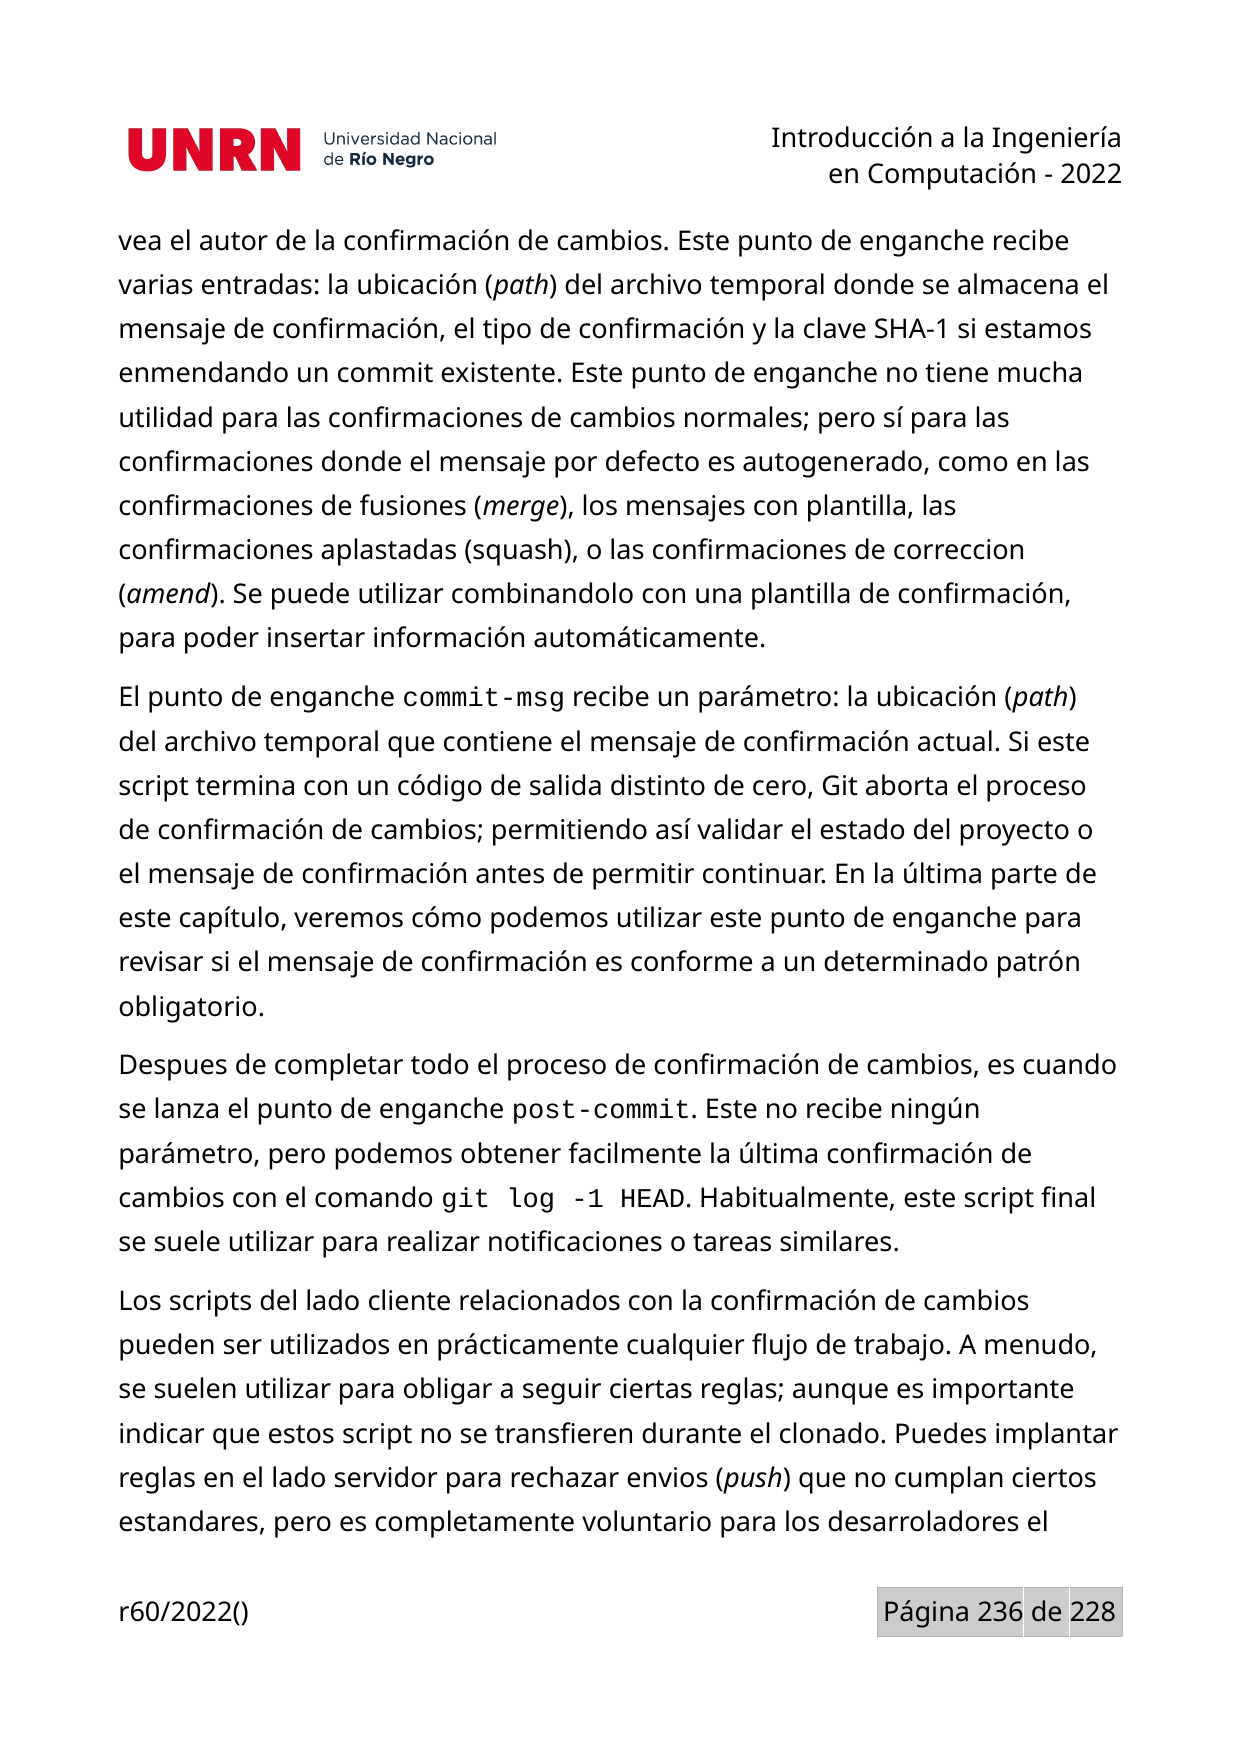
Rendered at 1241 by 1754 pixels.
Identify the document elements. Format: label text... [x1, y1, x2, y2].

text Despues de completar todo el proceso de confirmación de cambios, es cuando se lanza el punto de enganche post-commit. Este no recibe ningún parámetro, pero podemos obtener facilmente la última confirmación de cambios con el comando git log -1 HEAD. Habitualmente, este script final se suele utilizar para realizar notificaciones o tareas similares. [118, 1046, 1122, 1260]
text Los scripts del lado cliente relacionados con la confirmación de cambios pueden ser utilizados en prácticamente cualquier flujo de trabajo. A menudo, se suelen utilizar para obligar a seguir ciertas reglas; aunque es importante indicar que estos script no se transfieren durante el clonado. Puedes implantar reglas en el lado servidor para rechazar envios (push) que no cumplan ciertos estandares, pero es completamente voluntario para los desarroladores el [118, 1282, 1122, 1539]
text El punto de enganche commit-msg recibe un parámetro: la ubicación (path) del archivo temporal que contiene el mensaje de confirmación actual. Si este script termina con un código de salida distinto de cero, Git aborta el proceso de confirmación de cambios; permitiendo así validar el estado del proyecto o el mensaje de confirmación antes de permitir continuar. En la última parte de este capítulo, veremos cómo podemos utilizar este punto de enganche para revisar si el mensaje de confirmación es conforme a un determinado patrón obligatorio. [118, 678, 1122, 1024]
picture [118, 118, 505, 180]
text vea el autor de la confirmación de cambios. Este punto de enganche recibe varias entradas: la ubicación (path) del archivo temporal donde se almacena el mensaje de confirmación, el tipo de confirmación y la clave SHA-1 si estamos enmendando un commit existente. Este punto de enganche no tiene mucha utilidad para las confirmaciones de cambios normales; pero sí para las confirmaciones donde el mensaje por defecto es autogenerado, como en las confirmaciones de fusiones (merge), los mensajes con plantilla, las confirmaciones aplastadas (squash), o las confirmaciones de correccion (amend). Se puede utilizar combinandolo con una plantilla de confirmación, para poder insertar información automáticamente. [118, 221, 1122, 656]
